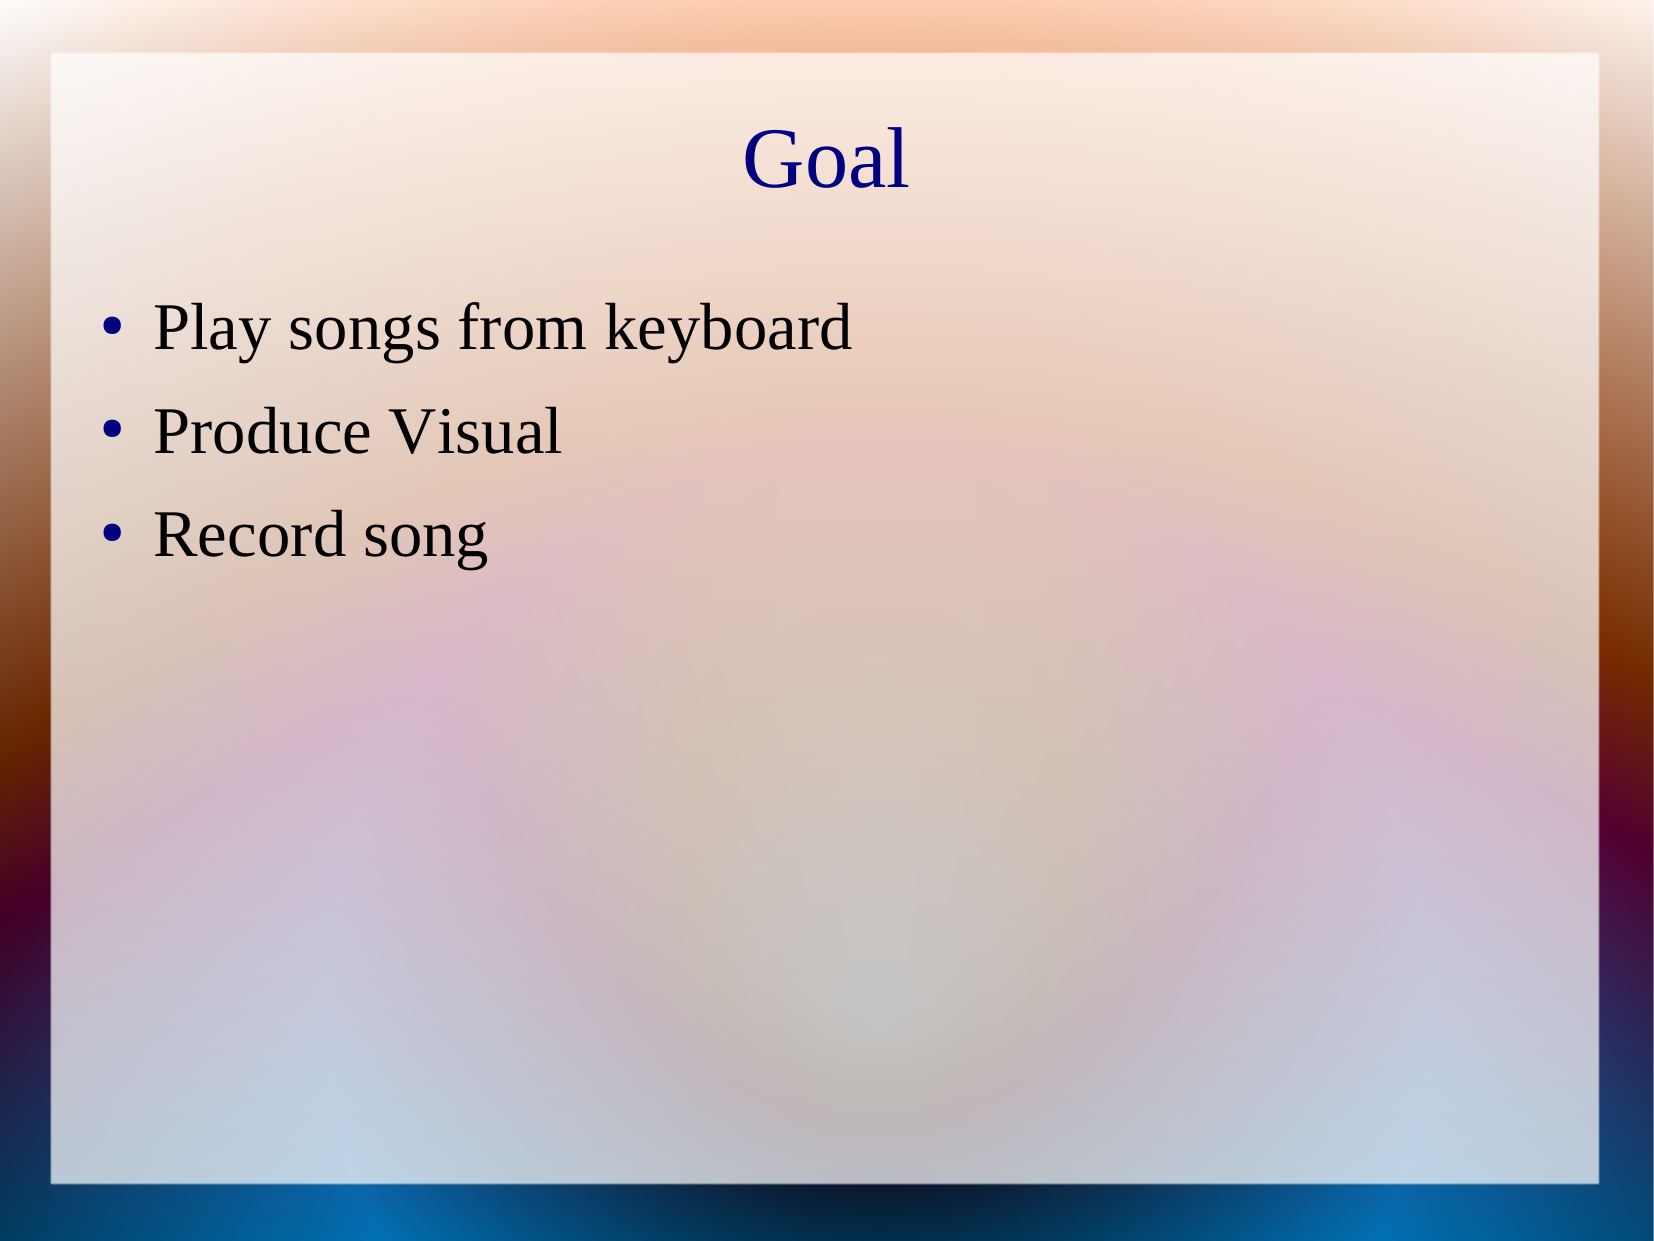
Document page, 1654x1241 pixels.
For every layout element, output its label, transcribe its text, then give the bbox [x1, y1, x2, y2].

list Play songs from keyboard Produce Visual Record song [82, 290, 1571, 1010]
title Goal [82, 55, 1571, 263]
picture [0, 0, 1654, 1241]
